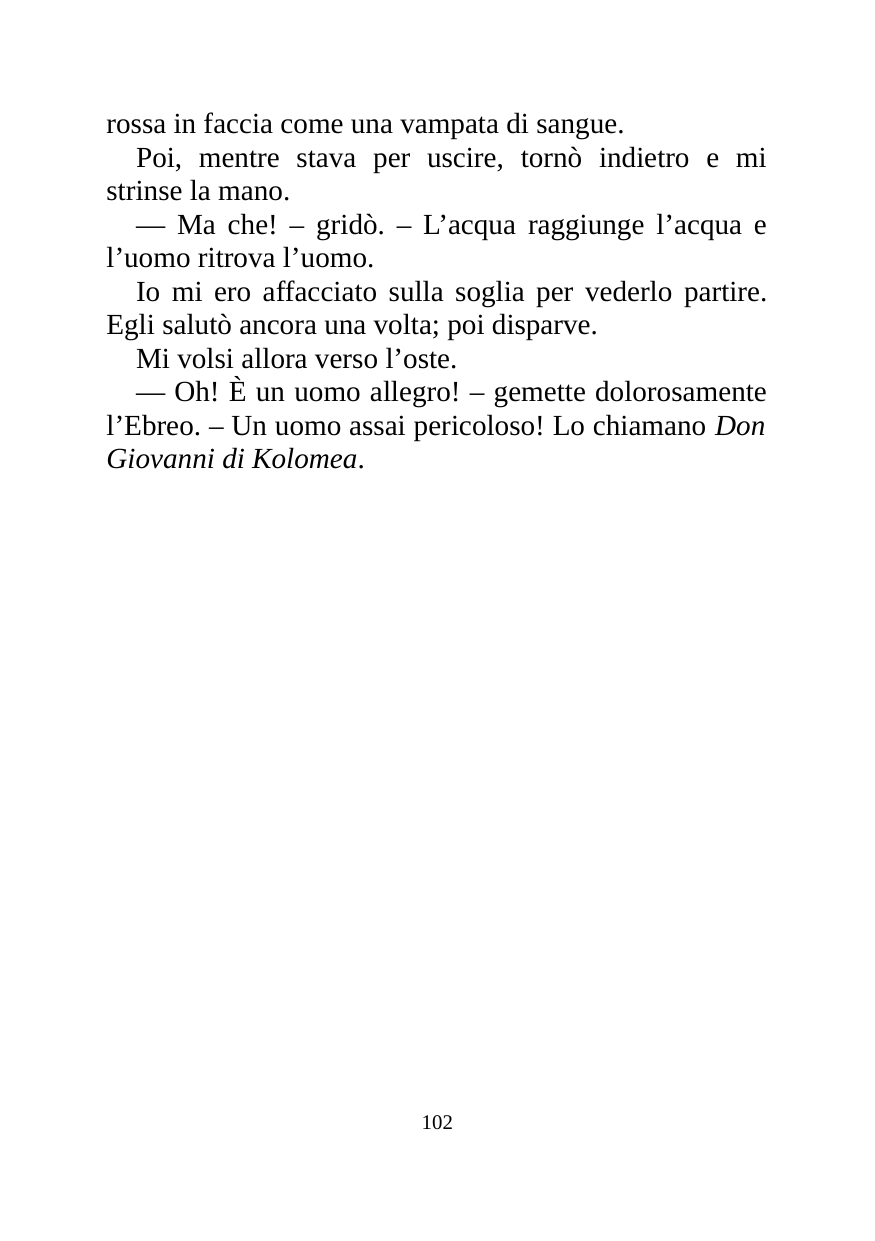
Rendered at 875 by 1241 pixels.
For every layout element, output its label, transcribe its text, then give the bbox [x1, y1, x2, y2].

text Mi volsi allora verso l’oste. [106, 341, 768, 374]
text Io mi ero affacciato sulla soglia per vederlo partire. Egli salutò ancora una volta; poi disparve. [106, 274, 768, 341]
text — Ma che! – gridò. – L’acqua raggiunge l’acqua e l’uomo ritrova l’uomo. [106, 207, 768, 274]
text rossa in faccia come una vampata di sangue. [106, 106, 768, 140]
text — Oh! È un uomo allegro! – gemette dolorosamente l’Ebreo. – Un uomo assai pericoloso! Lo chiamano Don Giovanni di Kolomea. [106, 374, 768, 475]
text Poi, mentre stava per uscire, tornò indietro e mi strinse la mano. [106, 140, 768, 207]
